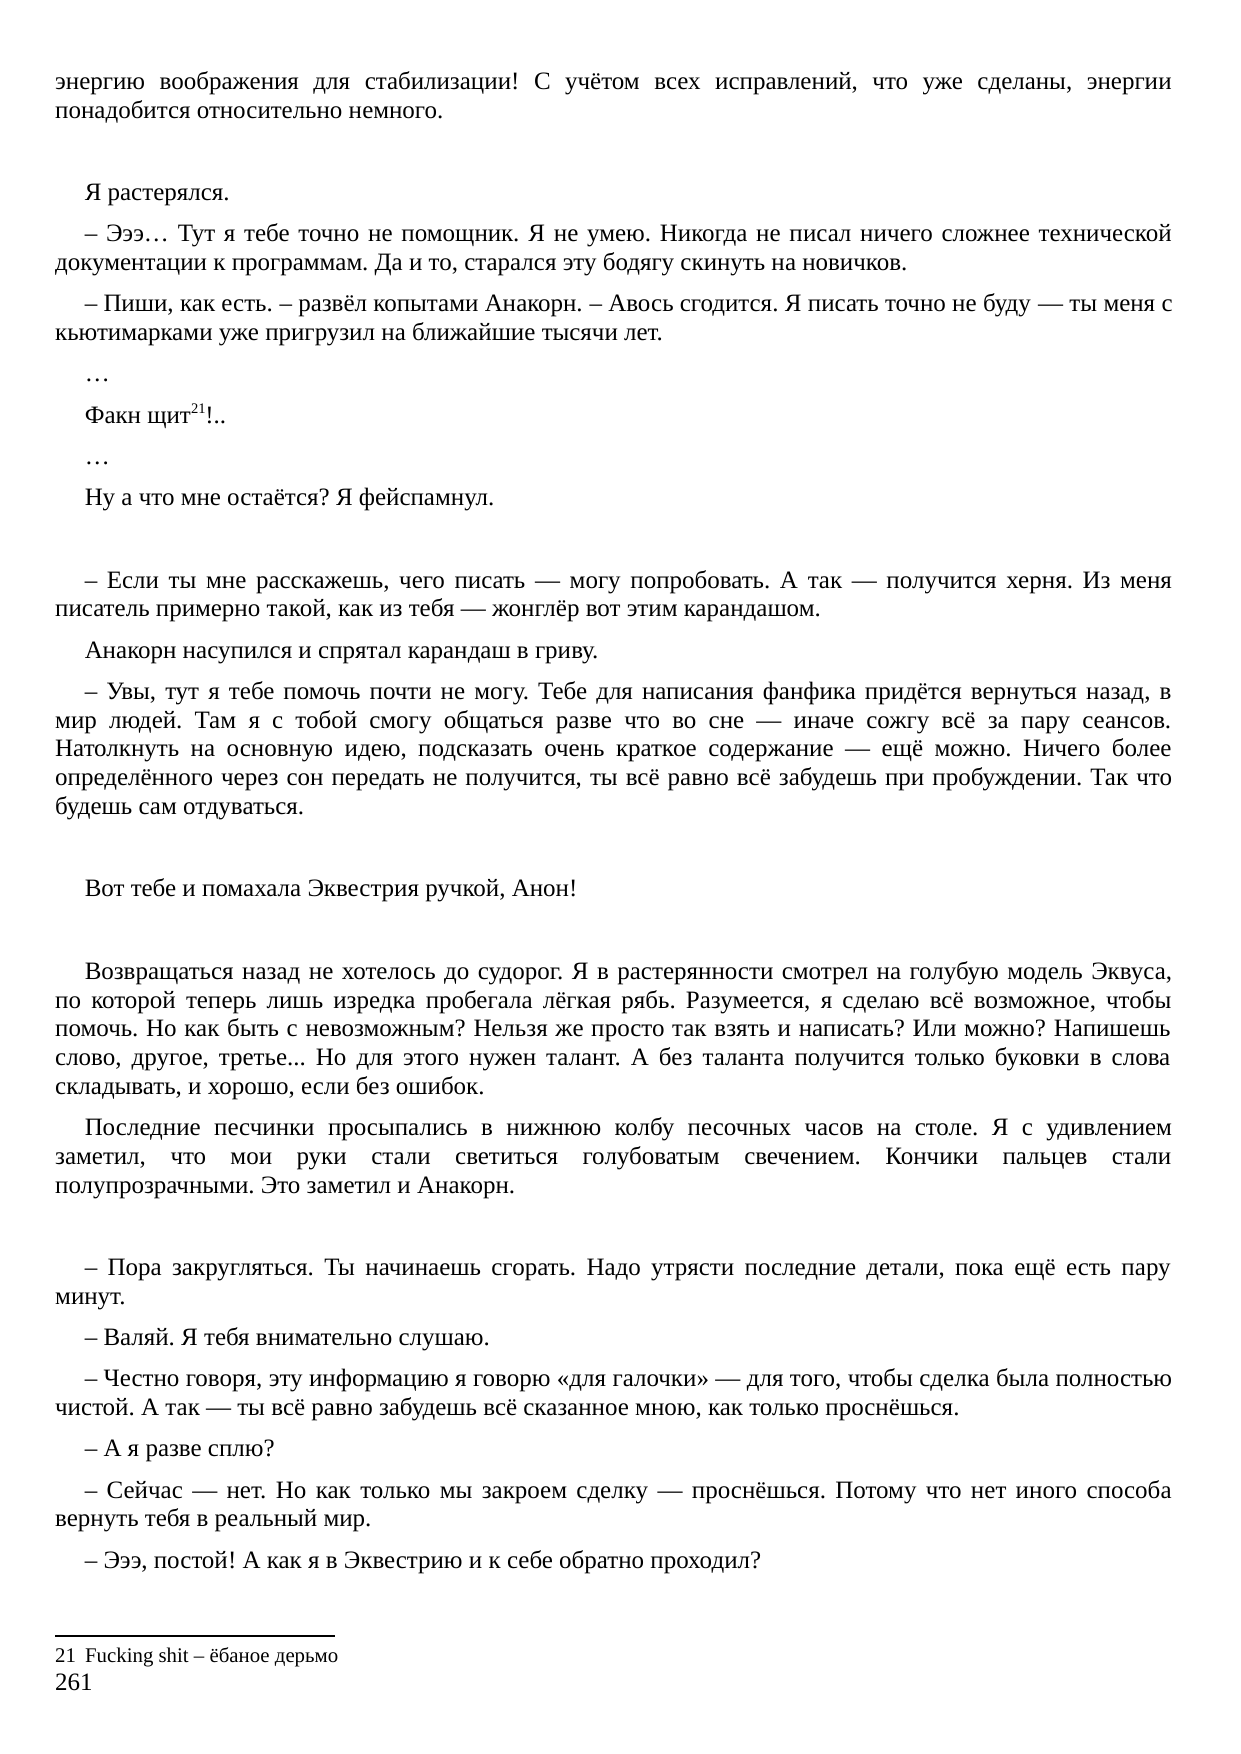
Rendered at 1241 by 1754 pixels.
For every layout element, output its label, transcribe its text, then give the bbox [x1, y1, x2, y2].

text Анакорн насупился и спрятал карандаш в гриву. [55, 635, 1173, 663]
text Fucking shit – ёбаное дерьмо [55, 1642, 1173, 1667]
text Возвращаться назад не хотелось до судорог. Я в растерянности смотрел на голубую модель Эквуса, по которой теперь лишь изредка пробегала лёгкая рябь. Разумеется, я сделаю всё возможное, чтобы помочь. Но как быть с невозможным? Нельзя же просто так взять и написать? Или можно? Напишешь слово, другое, третье... Но для этого нужен талант. А без таланта получится только буковки в слова складывать, и хорошо, если без ошибок. [55, 956, 1173, 1100]
text – А я разве сплю? [55, 1433, 1173, 1462]
text – Сейчас — нет. Но как только мы закроем сделку — проснёшься. Потому что нет иного способа вернуть тебя в реальный мир. [55, 1475, 1173, 1532]
text – Честно говоря, эту информацию я говорю «для галочки» — для того, чтобы сделка была полностью чистой. А так — ты всё равно забудешь всё сказанное мною, как только проснёшься. [55, 1363, 1173, 1421]
text Факн щит!.. [55, 400, 1173, 428]
text Вот тебе и помахала Эквестрия ручкой, Анон! [55, 873, 1173, 902]
text – Эээ, постой! А как я в Эквестрию и к себе обратно проходил? [55, 1545, 1173, 1573]
text … [55, 358, 1173, 387]
text – Пиши, как есть. – развёл копытами Анакорн. – Авось сгодится. Я писать точно не буду — ты меня с кьютимарками уже пригрузил на ближайшие тысячи лет. [55, 288, 1173, 346]
text энергию воображения для стабилизации! С учётом всех исправлений, что уже сделаны, энергии понадобится относительно немного. [55, 66, 1173, 123]
text … [55, 441, 1173, 470]
text Ну а что мне остаётся? Я фейспамнул. [55, 482, 1173, 511]
text – Эээ… Тут я тебе точно не помощник. Я не умею. Никогда не писал ничего сложнее технической документации к программам. Да и то, старался эту бодягу скинуть на новичков. [55, 218, 1173, 276]
text – Если ты мне расскажешь, чего писать — могу попробовать. А так — получится херня. Из меня писатель примерно такой, как из тебя — жонглёр вот этим карандашом. [55, 565, 1173, 622]
text – Валяй. Я тебя внимательно слушаю. [55, 1322, 1173, 1351]
text – Пора закругляться. Ты начинаешь сгорать. Надо утрясти последние детали, пока ещё есть пару минут. [55, 1252, 1173, 1310]
text Я растерялся. [55, 177, 1173, 206]
text – Увы, тут я тебе помочь почти не могу. Тебе для написания фанфика придётся вернуться назад, в мир людей. Там я с тобой смогу общаться разве что во сне — иначе сожгу всё за пару сеансов. Натолкнуть на основную идею, подсказать очень краткое содержание — ещё можно. Ничего более определённого через сон передать не получится, ты всё равно всё забудешь при пробуждении. Так что будешь сам отдуваться. [55, 676, 1173, 820]
text Последние песчинки просыпались в нижнюю колбу песочных часов на столе. Я с удивлением заметил, что мои руки стали светиться голубоватым свечением. Кончики пальцев стали полупрозрачными. Это заметил и Анакорн. [55, 1112, 1173, 1198]
